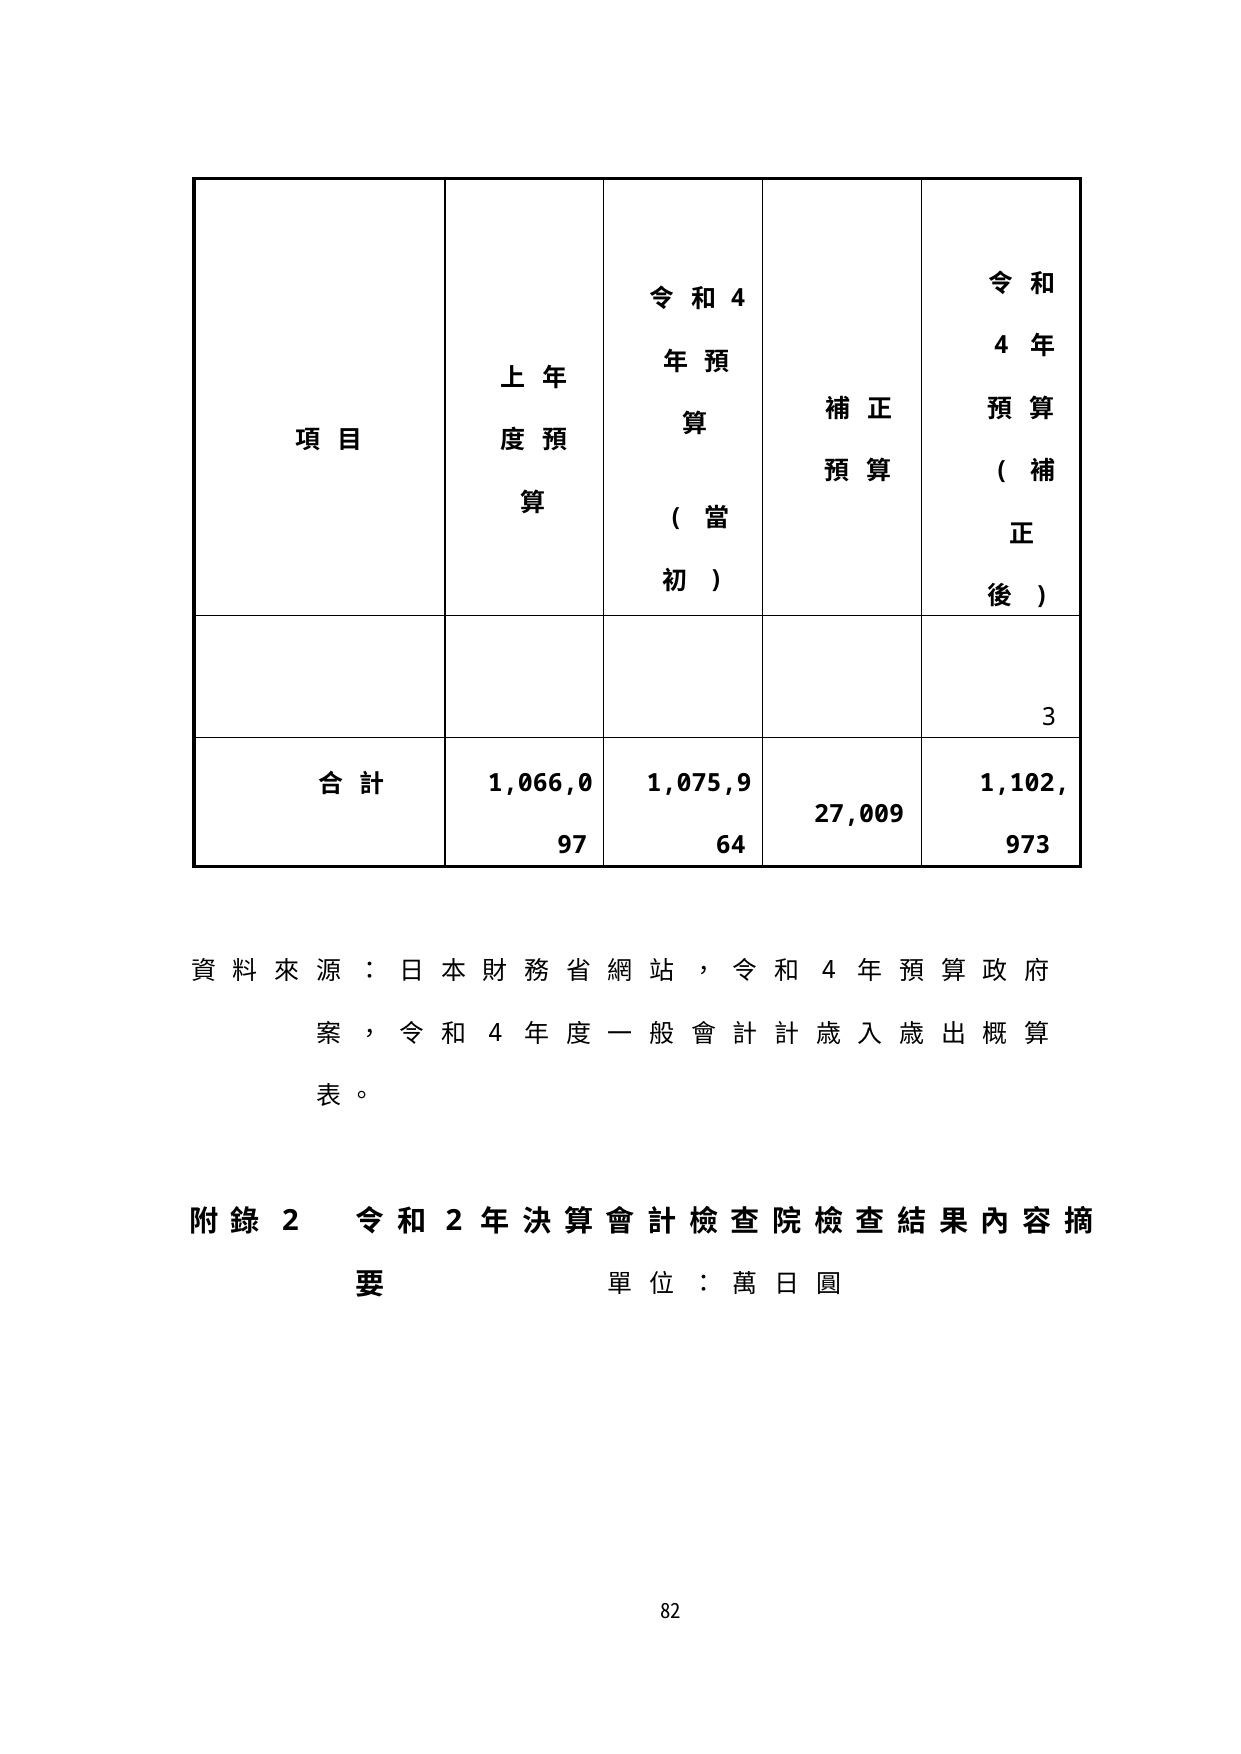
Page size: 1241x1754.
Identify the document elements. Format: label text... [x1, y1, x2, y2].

text 資料來源：日本財務省網站，令和4年預算政府案，令和4年度一般會計計歳入歳出概算表。 [183, 927, 1058, 1115]
table_cell 1,075,964 [604, 738, 762, 865]
table_cell 合計 [196, 738, 444, 865]
text 附錄2 令和2年決算會計檢查院檢查結果內容摘要 單位：萬日圓 [183, 1177, 1102, 1302]
table_cell [763, 616, 921, 737]
table_header 上年度預算 [446, 180, 603, 615]
table_cell 1,102,973 [922, 738, 1079, 865]
table_cell 1,066,097 [446, 738, 603, 865]
table_header 令和4年預算 (補正後) [922, 180, 1079, 615]
table_header 補正預算 [763, 180, 921, 615]
table_cell [446, 616, 603, 737]
table_cell [604, 616, 762, 737]
table_cell 27,009 [763, 738, 921, 865]
table_header 項目 [196, 180, 444, 615]
table_cell 3 [922, 616, 1079, 737]
table_cell [196, 616, 444, 737]
table_header 令和4年預算 (當初) [604, 180, 762, 615]
